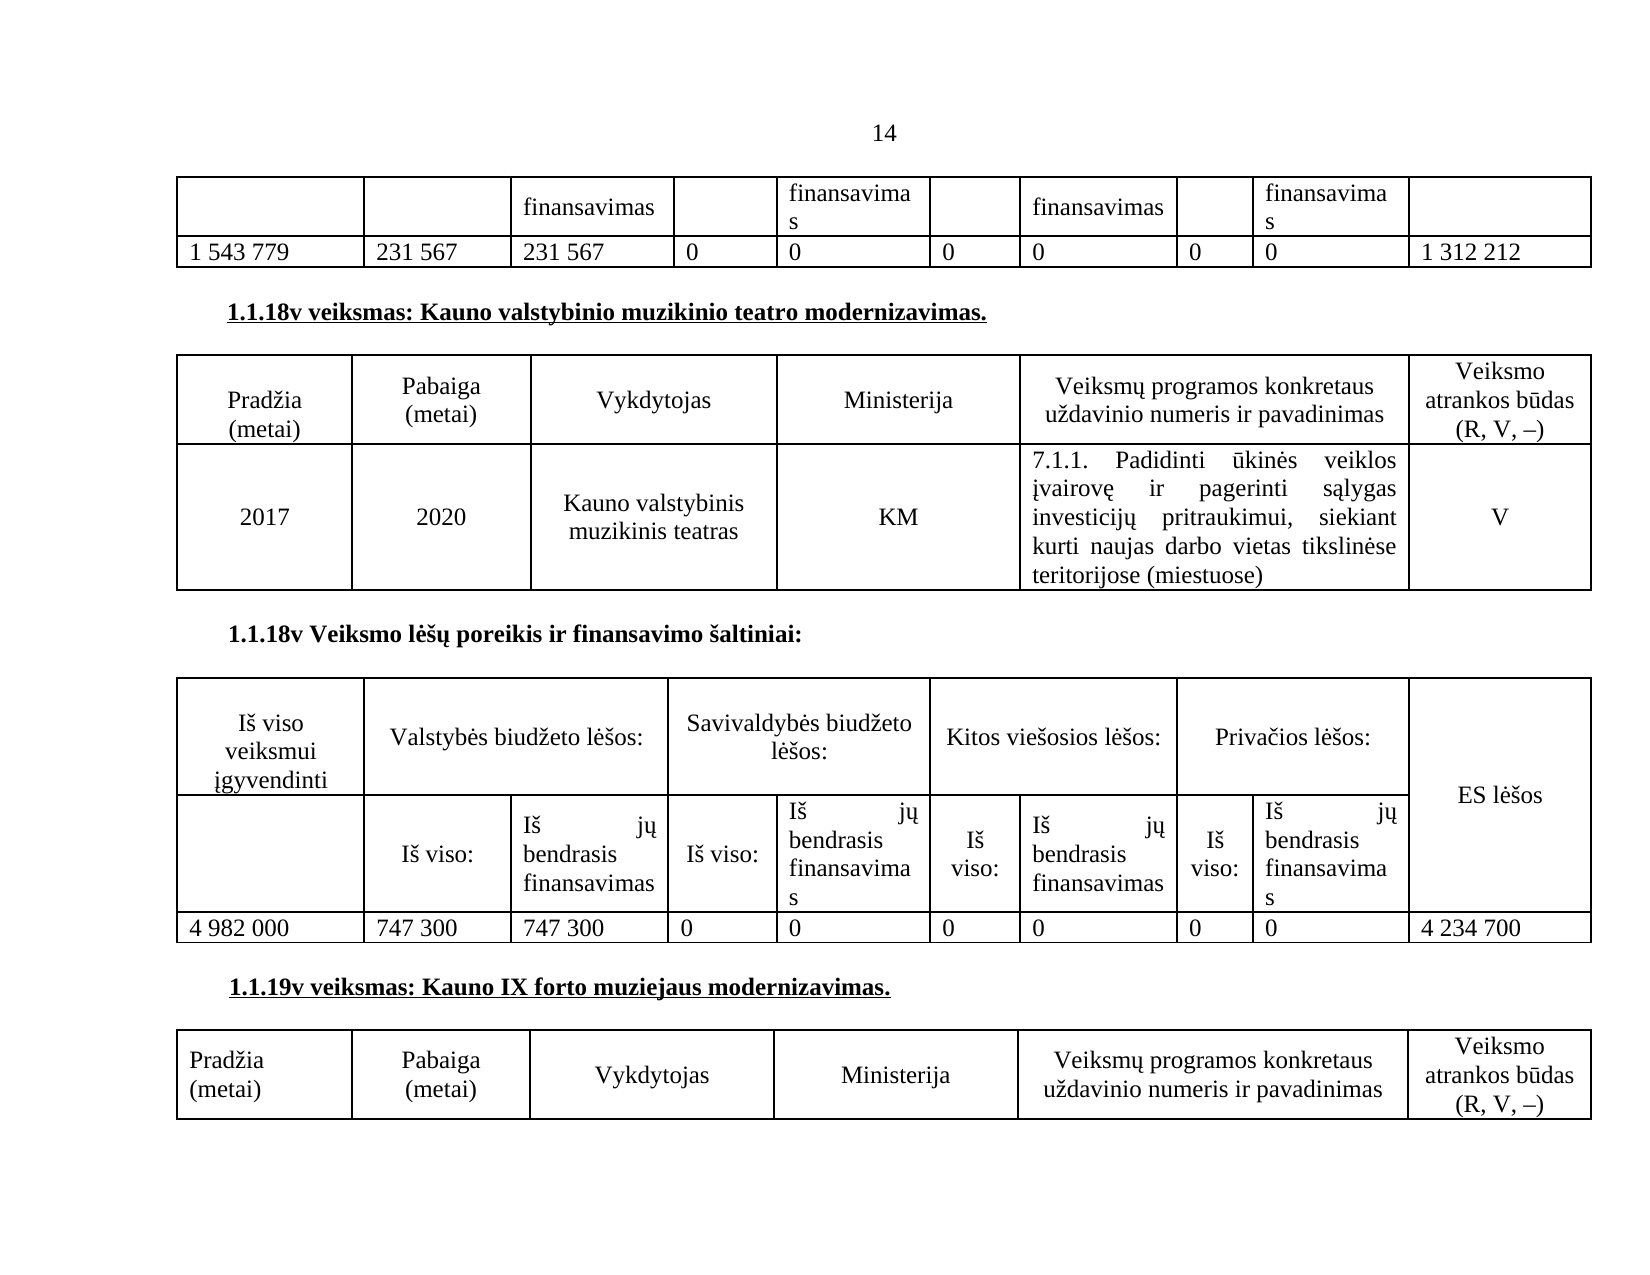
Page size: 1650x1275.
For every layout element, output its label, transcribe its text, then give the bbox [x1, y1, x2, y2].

table_cell Iš jų bendrasis finansavimas [778, 796, 929, 911]
table_cell finansavimas [778, 178, 929, 235]
table_cell Kauno valstybinis muzikinis teatras [532, 445, 776, 588]
table_cell 0 [669, 913, 776, 942]
table_cell [1410, 178, 1590, 235]
table_cell [1178, 178, 1252, 235]
table_cell Iš viso veiksmui įgyvendinti [178, 679, 363, 794]
table_header Pabaiga (metai) [353, 1031, 529, 1117]
table_cell KM [778, 445, 1019, 588]
table_cell 4 234 700 [1410, 913, 1590, 942]
table_cell Pradžia (metai) [178, 356, 351, 443]
table_cell Kitos viešosios lėšos: [931, 679, 1176, 794]
table_cell Veiksmo atrankos būdas (R, V, –) [1410, 356, 1590, 443]
table_cell Ministerija [778, 356, 1019, 443]
table_header Ministerija [775, 1031, 1017, 1117]
table_cell 2020 [353, 445, 530, 588]
table_cell Iš jų bendrasis finansavimas [1254, 796, 1408, 911]
table_cell ES lėšos [1410, 679, 1590, 911]
table_cell 0 [1021, 913, 1176, 942]
table_cell [931, 178, 1019, 235]
table_cell finansavimas [1254, 178, 1408, 235]
table_cell 747 300 [512, 913, 667, 942]
table_cell 0 [778, 913, 929, 942]
table_cell Iš jų bendrasis finansavimas [1021, 796, 1176, 911]
table_cell Iš viso: [1178, 796, 1252, 911]
table_cell 2017 [178, 445, 351, 588]
table_cell 1 312 212 [1410, 237, 1590, 266]
table_cell Privačios lėšos: [1178, 679, 1408, 794]
table_cell 747 300 [365, 913, 510, 942]
table_cell 0 [931, 913, 1019, 942]
table_cell Iš jų bendrasis finansavimas [512, 796, 667, 911]
table_cell finansavimas [1021, 178, 1176, 235]
text 1.1.19v veiksmas: Kauno IX forto muziejaus modernizavimas. [177, 972, 1591, 1000]
table_header Veiksmų programos konkretaus uždavinio numeris ir pavadinimas [1019, 1031, 1407, 1117]
table_cell 1.1.18v veiksmas: Kauno valstybinio muzikinio teatro modernizavimas. [215, 268, 1591, 354]
table_cell Iš viso: [365, 796, 510, 911]
table_cell 231 567 [512, 237, 673, 266]
table_cell 0 [1254, 913, 1408, 942]
table_cell [178, 178, 363, 235]
table_cell 231 567 [365, 237, 510, 266]
table_cell 0 [1178, 913, 1252, 942]
table_cell Vykdytojas [532, 356, 776, 443]
table_cell Iš viso: [669, 796, 776, 911]
table_cell 0 [675, 237, 776, 266]
table_cell [365, 178, 510, 235]
table_cell 4 982 000 [178, 913, 363, 942]
table_cell 0 [1021, 237, 1176, 266]
table_cell Veiksmų programos konkretaus uždavinio numeris ir pavadinimas [1021, 356, 1408, 443]
table_cell Savivaldybės biudžeto lėšos: [669, 679, 929, 794]
table_cell 0 [1178, 237, 1252, 266]
table_cell 7.1.1. Padidinti ūkinės veiklos įvairovę ir pagerinti sąlygas investicijų pritraukimui, siekiant kurti naujas darbo vietas tikslinėse teritorijose (miestuose) [1021, 445, 1408, 588]
table_cell 0 [778, 237, 929, 266]
table_cell Iš viso: [931, 796, 1019, 911]
table_cell Valstybės biudžeto lėšos: [365, 679, 667, 794]
table_cell 1.1.18v Veiksmo lėšų poreikis ir finansavimo šaltiniai: [177, 591, 1591, 677]
table_cell 0 [931, 237, 1019, 266]
table_header Veiksmo atrankos būdas (R, V, –) [1409, 1031, 1590, 1117]
table_cell 0 [1254, 237, 1408, 266]
table_cell [675, 178, 776, 235]
table_header Vykdytojas [531, 1031, 773, 1117]
table_cell 1 543 779 [178, 237, 363, 266]
table_cell finansavimas [512, 178, 673, 235]
table_cell V [1410, 445, 1590, 588]
table_cell [178, 796, 363, 911]
table_header Pradžia (metai) [178, 1031, 351, 1117]
table_cell Pabaiga (metai) [353, 356, 530, 443]
table_cell [177, 268, 215, 354]
